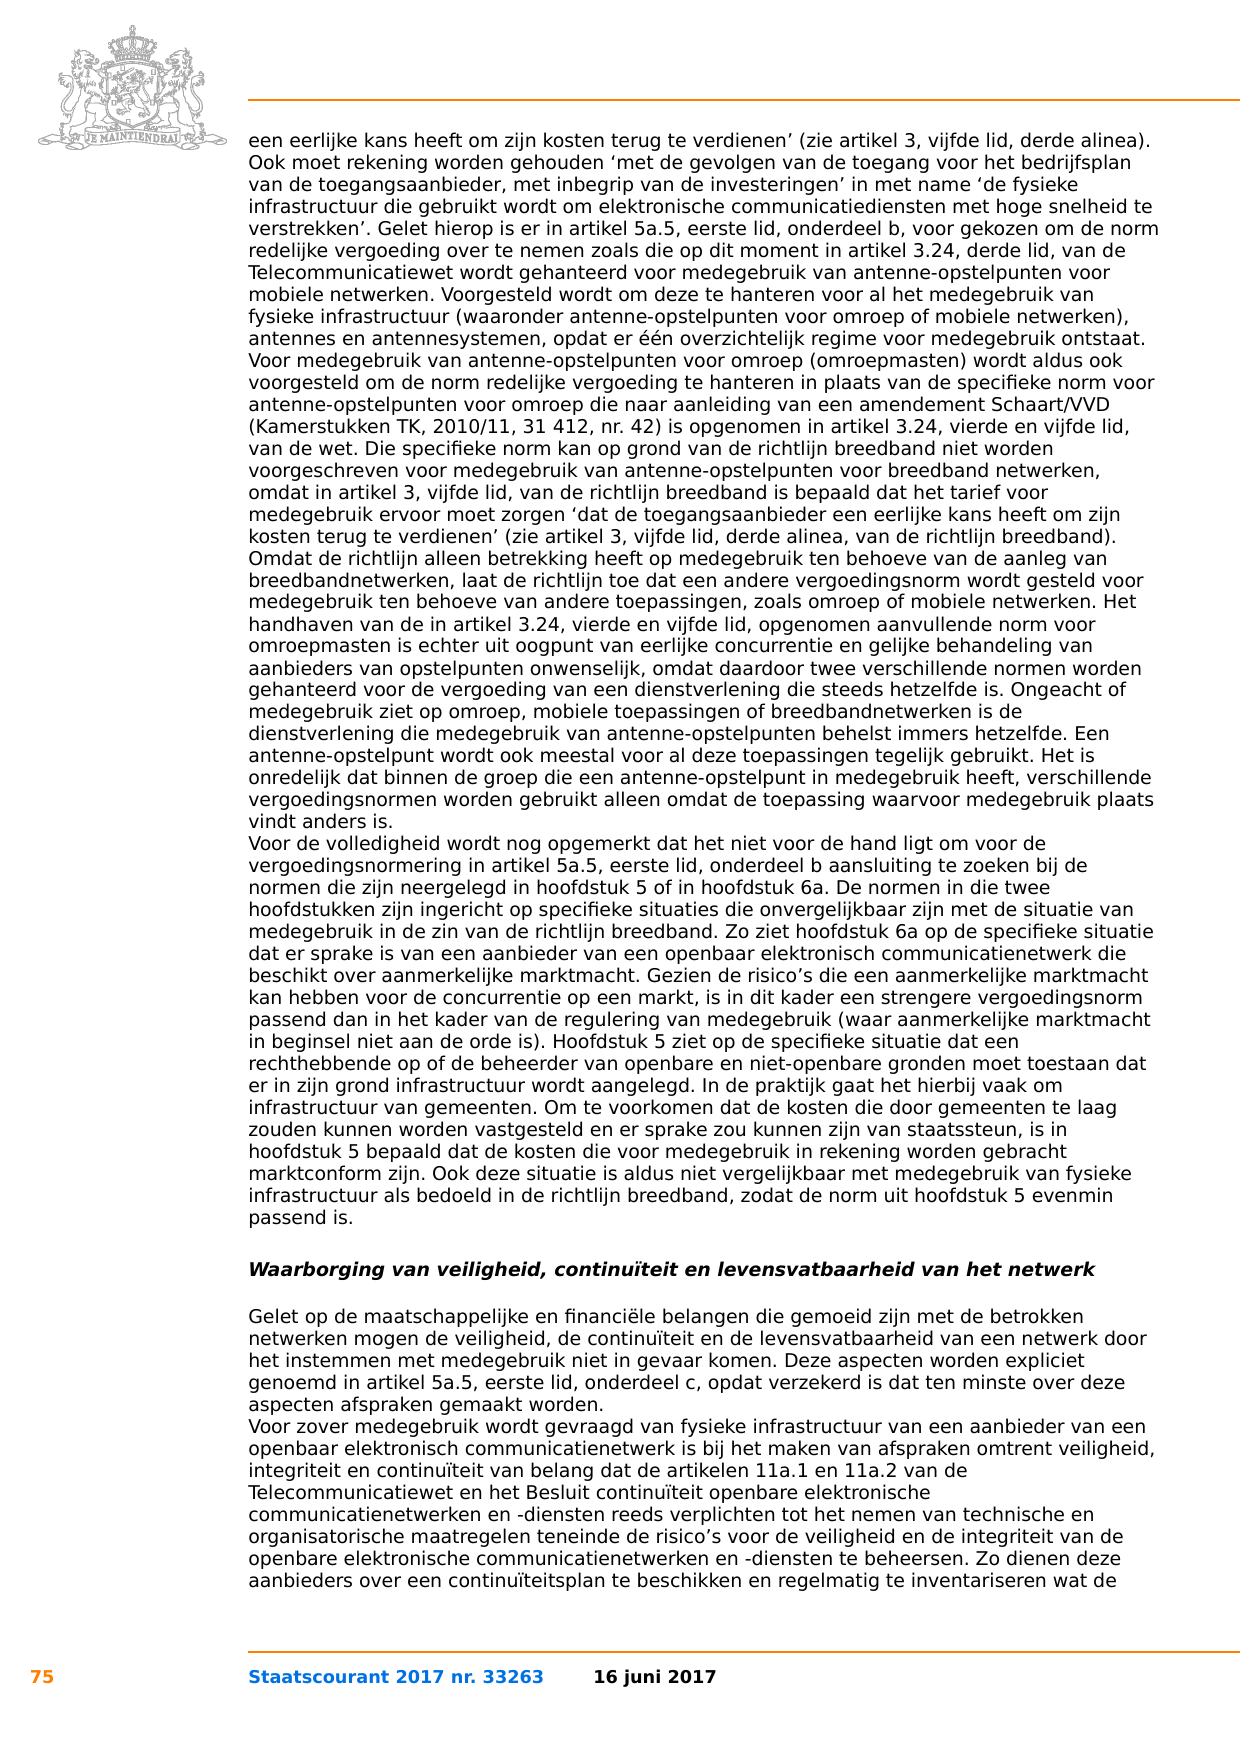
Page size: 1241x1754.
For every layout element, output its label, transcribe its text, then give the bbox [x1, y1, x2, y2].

text Gelet op de maatschappelijke en financiële belangen die gemoeid zijn met de betrokken netwerken mogen de veiligheid, de continuïteit en de levensvatbaarheid van een netwerk door het instemmen met medegebruik niet in gevaar komen. Deze aspecten worden expliciet genoemd in artikel 5a.5, eerste lid, onderdeel c, opdat verzekerd is dat ten minste over deze aspecten afspraken gemaakt worden. [248, 1306, 1163, 1416]
picture [38, 25, 227, 150]
text Voor medegebruik van antenne-opstelpunten voor omroep (omroepmasten) wordt aldus ook voorgesteld om de norm redelijke vergoeding te hanteren in plaats van de specifieke norm voor antenne-opstelpunten voor omroep die naar aanleiding van een amendement Schaart/VVD (Kamerstukken TK, 2010/11, 31 412, nr. 42) is opgenomen in artikel 3.24, vierde en vijfde lid, van de wet. Die specifieke norm kan op grond van de richtlijn breedband niet worden voorgeschreven voor medegebruik van antenne-opstelpunten voor breedband netwerken, omdat in artikel 3, vijfde lid, van de richtlijn breedband is bepaald dat het tarief voor medegebruik ervoor moet zorgen ‘dat de toegangsaanbieder een eerlijke kans heeft om zijn kosten terug te verdienen’ (zie artikel 3, vijfde lid, derde alinea, van de richtlijn breedband). Omdat de richtlijn alleen betrekking heeft op medegebruik ten behoeve van de aanleg van breedbandnetwerken, laat de richtlijn toe dat een andere vergoedingsnorm wordt gesteld voor medegebruik ten behoeve van andere toepassingen, zoals omroep of mobiele netwerken. Het handhaven van de in artikel 3.24, vierde en vijfde lid, opgenomen aanvullende norm voor omroepmasten is echter uit oogpunt van eerlijke concurrentie en gelijke behandeling van aanbieders van opstelpunten onwenselijk, omdat daardoor twee verschillende normen worden gehanteerd voor de vergoeding van een dienstverlening die steeds hetzelfde is. Ongeacht of medegebruik ziet op omroep, mobiele toepassingen of breedbandnetwerken is de dienstverlening die medegebruik van antenne-opstelpunten behelst immers hetzelfde. Een antenne-opstelpunt wordt ook meestal voor al deze toepassingen tegelijk gebruikt. Het is onredelijk dat binnen de groep die een antenne-opstelpunt in medegebruik heeft, verschillende vergoedingsnormen worden gebruikt alleen omdat de toepassing waarvoor medegebruik plaats vindt anders is. [248, 350, 1163, 833]
text Voor zover medegebruik wordt gevraagd van fysieke infrastructuur van een aanbieder van een openbaar elektronisch communicatienetwerk is bij het maken van afspraken omtrent veiligheid, integriteit en continuïteit van belang dat de artikelen 11a.1 en 11a.2 van de Telecommunicatiewet en het Besluit continuïteit openbare elektronische communicatienetwerken en -diensten reeds verplichten tot het nemen van technische en organisatorische maatregelen teneinde de risico’s voor de veiligheid en de integriteit van de openbare elektronische communicatienetwerken en -diensten te beheersen. Zo dienen deze aanbieders over een continuïteitsplan te beschikken en regelmatig te inventariseren wat de [248, 1416, 1163, 1592]
text een eerlijke kans heeft om zijn kosten terug te verdienen’ (zie artikel 3, vijfde lid, derde alinea). Ook moet rekening worden gehouden ‘met de gevolgen van de toegang voor het bedrijfsplan van de toegangsaanbieder, met inbegrip van de investeringen’ in met name ‘de fysieke infrastructuur die gebruikt wordt om elektronische communicatiediensten met hoge snelheid te verstrekken’. Gelet hierop is er in artikel 5a.5, eerste lid, onderdeel b, voor gekozen om de norm redelijke vergoeding over te nemen zoals die op dit moment in artikel 3.24, derde lid, van de Telecommunicatiewet wordt gehanteerd voor medegebruik van antenne-opstelpunten voor mobiele netwerken. Voorgesteld wordt om deze te hanteren voor al het medegebruik van fysieke infrastructuur (waaronder antenne-opstelpunten voor omroep of mobiele netwerken), antennes en antennesystemen, opdat er één overzichtelijk regime voor medegebruik ontstaat. [248, 130, 1163, 350]
subtitle Waarborging van veiligheid, continuïteit en levensvatbaarheid van het netwerk [248, 1259, 1163, 1281]
text Voor de volledigheid wordt nog opgemerkt dat het niet voor de hand ligt om voor de vergoedingsnormering in artikel 5a.5, eerste lid, onderdeel b aansluiting te zoeken bij de normen die zijn neergelegd in hoofdstuk 5 of in hoofdstuk 6a. De normen in die twee hoofdstukken zijn ingericht op specifieke situaties die onvergelijkbaar zijn met de situatie van medegebruik in de zin van de richtlijn breedband. Zo ziet hoofdstuk 6a op de specifieke situatie dat er sprake is van een aanbieder van een openbaar elektronisch communicatienetwerk die beschikt over aanmerkelijke marktmacht. Gezien de risico’s die een aanmerkelijke marktmacht kan hebben voor de concurrentie op een markt, is in dit kader een strengere vergoedingsnorm passend dan in het kader van de regulering van medegebruik (waar aanmerkelijke marktmacht in beginsel niet aan de orde is). Hoofdstuk 5 ziet op de specifieke situatie dat een rechthebbende op of de beheerder van openbare en niet-openbare gronden moet toestaan dat er in zijn grond infrastructuur wordt aangelegd. In de praktijk gaat het hierbij vaak om infrastructuur van gemeenten. Om te voorkomen dat de kosten die door gemeenten te laag zouden kunnen worden vastgesteld en er sprake zou kunnen zijn van staatssteun, is in hoofdstuk 5 bepaald dat de kosten die voor medegebruik in rekening worden gebracht marktconform zijn. Ook deze situatie is aldus niet vergelijkbaar met medegebruik van fysieke infrastructuur als bedoeld in de richtlijn breedband, zodat de norm uit hoofdstuk 5 evenmin passend is. [248, 833, 1163, 1229]
